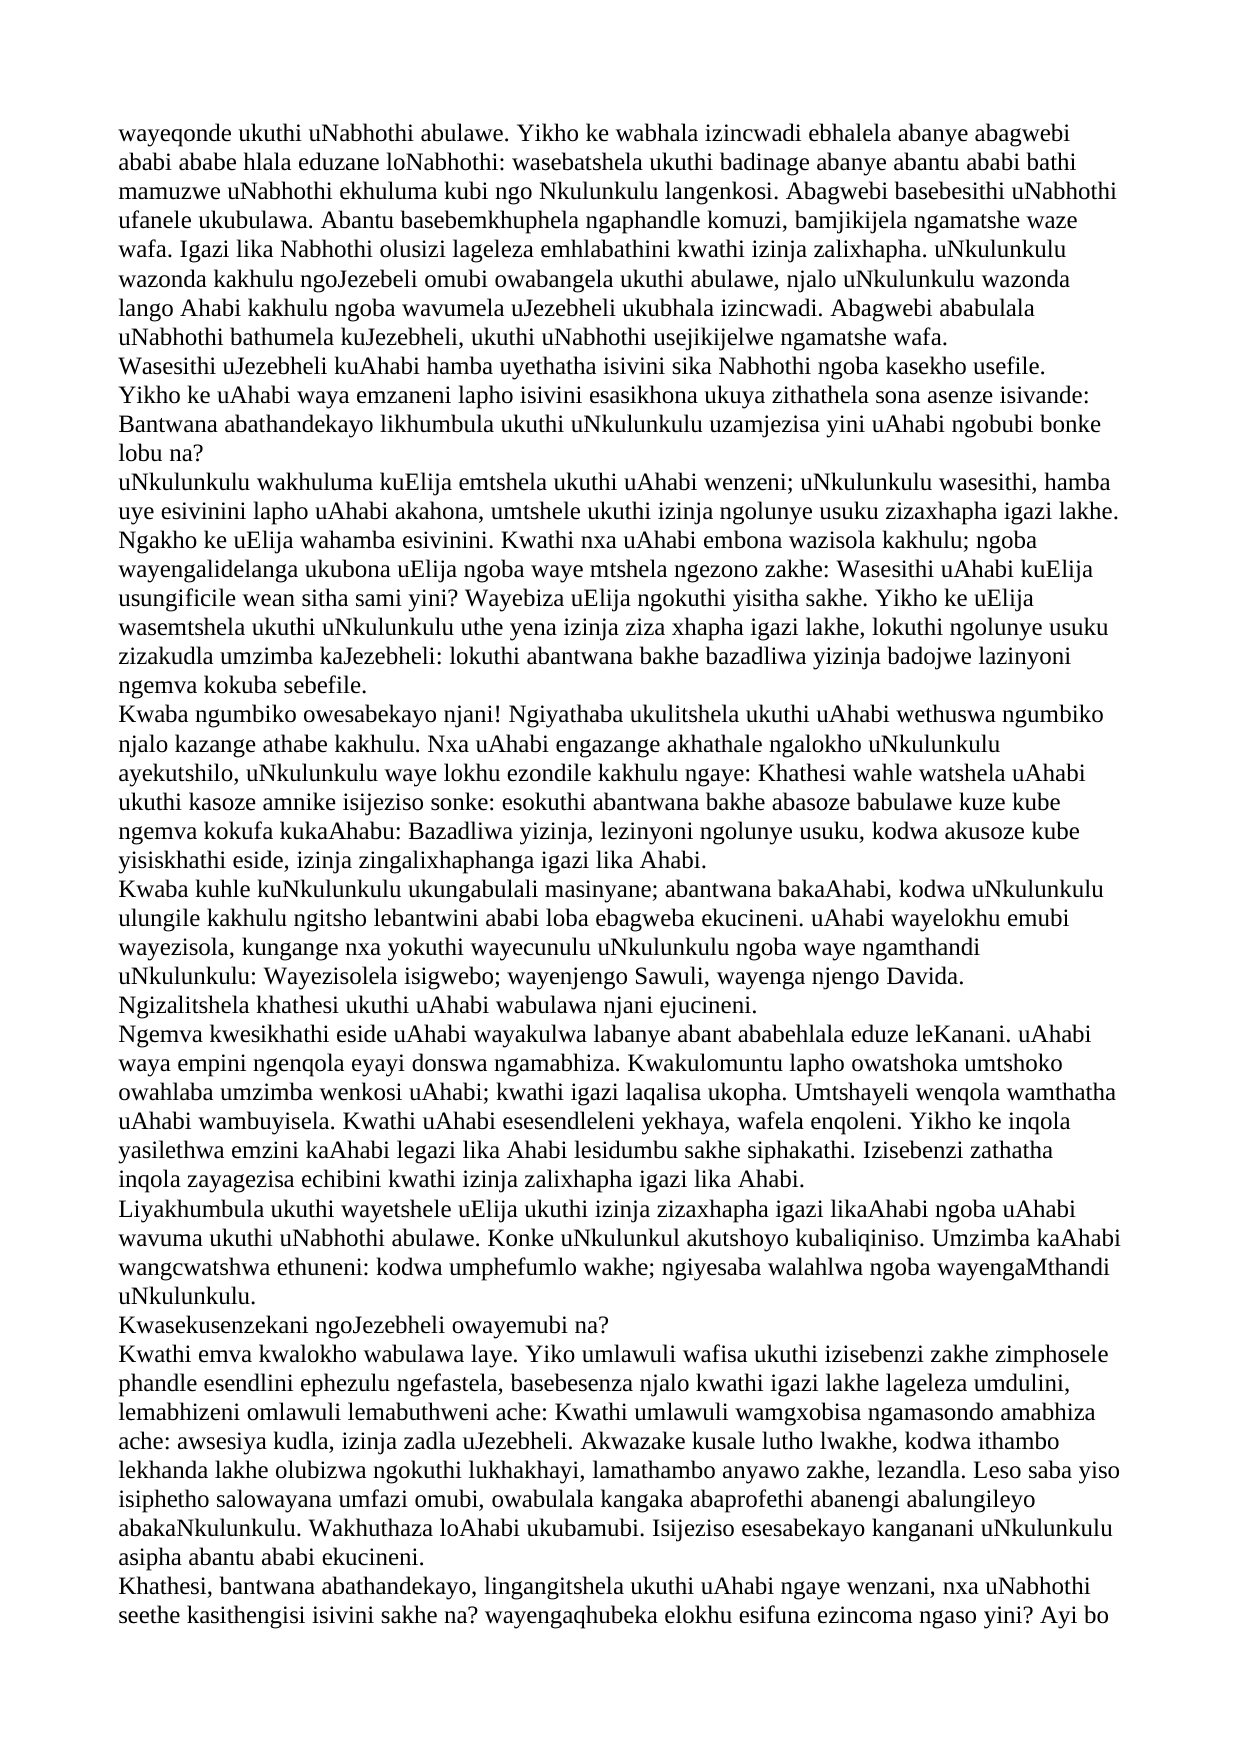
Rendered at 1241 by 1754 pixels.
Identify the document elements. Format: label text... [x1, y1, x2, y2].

text wayeqonde ukuthi uNabhothi abulawe. Yikho ke wabhala izincwadi ebhalela abanye abagwebi ababi ababe hlala eduzane loNabhothi: wasebatshela ukuthi badinage abanye abantu ababi bathi mamuzwe uNabhothi ekhuluma kubi ngo Nkulunkulu langenkosi. Abagwebi basebesithi uNabhothi ufanele ukubulawa. Abantu basebemkhuphela ngaphandle komuzi, bamjikijela ngamatshe waze wafa. Igazi lika Nabhothi olusizi lageleza emhlabathini kwathi izinja zalixhapha. uNkulunkulu wazonda kakhulu ngoJezebeli omubi owabangela ukuthi abulawe, njalo uNkulunkulu wazonda lango Ahabi kakhulu ngoba wavumela uJezebheli ukubhala izincwadi. Abagwebi ababulala uNabhothi bathumela kuJezebheli, ukuthi uNabhothi usejikijelwe ngamatshe wafa. [118, 118, 1122, 351]
text Khathesi, bantwana abathandekayo, lingangitshela ukuthi uAhabi ngaye wenzani, nxa uNabhothi seethe kasithengisi isivini sakhe na? wayengaqhubeka elokhu esifuna ezincoma ngaso yini? Ayi bo [118, 1571, 1122, 1629]
text Yikho ke uAhabi waya emzaneni lapho isivini esasikhona ukuya zithathela sona asenze isivande: Bantwana abathandekayo likhumbula ukuthi uNkulunkulu uzamjezisa yini uAhabi ngobubi bonke lobu na? [118, 380, 1122, 467]
text Kwaba kuhle kuNkulunkulu ukungabulali masinyane; abantwana bakaAhabi, kodwa uNkulunkulu ulungile kakhulu ngitsho lebantwini ababi loba ebagweba ekucineni. uAhabi wayelokhu emubi wayezisola, kungange nxa yokuthi wayecunulu uNkulunkulu ngoba waye ngamthandi uNkulunkulu: Wayezisolela isigwebo; wayenjengo Sawuli, wayenga njengo Davida. [118, 874, 1122, 990]
text Ngizalitshela khathesi ukuthi uAhabi wabulawa njani ejucineni. [118, 990, 1122, 1019]
text Wasesithi uJezebheli kuAhabi hamba uyethatha isivini sika Nabhothi ngoba kasekho usefile. [118, 351, 1122, 380]
text Kwathi emva kwalokho wabulawa laye. Yiko umlawuli wafisa ukuthi izisebenzi zakhe zimphosele phandle esendlini ephezulu ngefastela, basebesenza njalo kwathi igazi lakhe lageleza umdulini, lemabhizeni omlawuli lemabuthweni ache: Kwathi umlawuli wamgxobisa ngamasondo amabhiza ache: awsesiya kudla, izinja zadla uJezebheli. Akwazake kusale lutho lwakhe, kodwa ithambo lekhanda lakhe olubizwa ngokuthi lukhakhayi, lamathambo anyawo zakhe, lezandla. Leso saba yiso isiphetho salowayana umfazi omubi, owabulala kangaka abaprofethi abanengi abalungileyo abakaNkulunkulu. Wakhuthaza loAhabi ukubamubi. Isijeziso esesabekayo kanganani uNkulunkulu asipha abantu ababi ekucineni. [118, 1339, 1122, 1571]
text Kwaba ngumbiko owesabekayo njani! Ngiyathaba ukulitshela ukuthi uAhabi wethuswa ngumbiko njalo kazange athabe kakhulu. Nxa uAhabi engazange akhathale ngalokho uNkulunkulu ayekutshilo, uNkulunkulu waye lokhu ezondile kakhulu ngaye: Khathesi wahle watshela uAhabi ukuthi kasoze amnike isijeziso sonke: esokuthi abantwana bakhe abasoze babulawe kuze kube ngemva kokufa kukaAhabu: Bazadliwa yizinja, lezinyoni ngolunye usuku, kodwa akusoze kube yisiskhathi eside, izinja zingalixhaphanga igazi lika Ahabi. [118, 699, 1122, 874]
text Kwasekusenzekani ngoJezebheli owayemubi na? [118, 1310, 1122, 1339]
text uNkulunkulu wakhuluma kuElija emtshela ukuthi uAhabi wenzeni; uNkulunkulu wasesithi, hamba uye esivinini lapho uAhabi akahona, umtshele ukuthi izinja ngolunye usuku zizaxhapha igazi lakhe. Ngakho ke uElija wahamba esivinini. Kwathi nxa uAhabi embona wazisola kakhulu; ngoba wayengalidelanga ukubona uElija ngoba waye mtshela ngezono zakhe: Wasesithi uAhabi kuElija usungificile wean sitha sami yini? Wayebiza uElija ngokuthi yisitha sakhe. Yikho ke uElija wasemtshela ukuthi uNkulunkulu uthe yena izinja ziza xhapha igazi lakhe, lokuthi ngolunye usuku zizakudla umzimba kaJezebheli: lokuthi abantwana bakhe bazadliwa yizinja badojwe lazinyoni ngemva kokuba sebefile. [118, 467, 1122, 699]
text Liyakhumbula ukuthi wayetshele uElija ukuthi izinja zizaxhapha igazi likaAhabi ngoba uAhabi wavuma ukuthi uNabhothi abulawe. Konke uNkulunkul akutshoyo kubaliqiniso. Umzimba kaAhabi wangcwatshwa ethuneni: kodwa umphefumlo wakhe; ngiyesaba walahlwa ngoba wayengaMthandi uNkulunkulu. [118, 1193, 1122, 1310]
text Ngemva kwesikhathi eside uAhabi wayakulwa labanye abant ababehlala eduze leKanani. uAhabi waya empini ngenqola eyayi donswa ngamabhiza. Kwakulomuntu lapho owatshoka umtshoko owahlaba umzimba wenkosi uAhabi; kwathi igazi laqalisa ukopha. Umtshayeli wenqola wamthatha uAhabi wambuyisela. Kwathi uAhabi esesendleleni yekhaya, wafela enqoleni. Yikho ke inqola yasilethwa emzini kaAhabi legazi lika Ahabi lesidumbu sakhe siphakathi. Izisebenzi zathatha inqola zayagezisa echibini kwathi izinja zalixhapha igazi lika Ahabi. [118, 1019, 1122, 1193]
